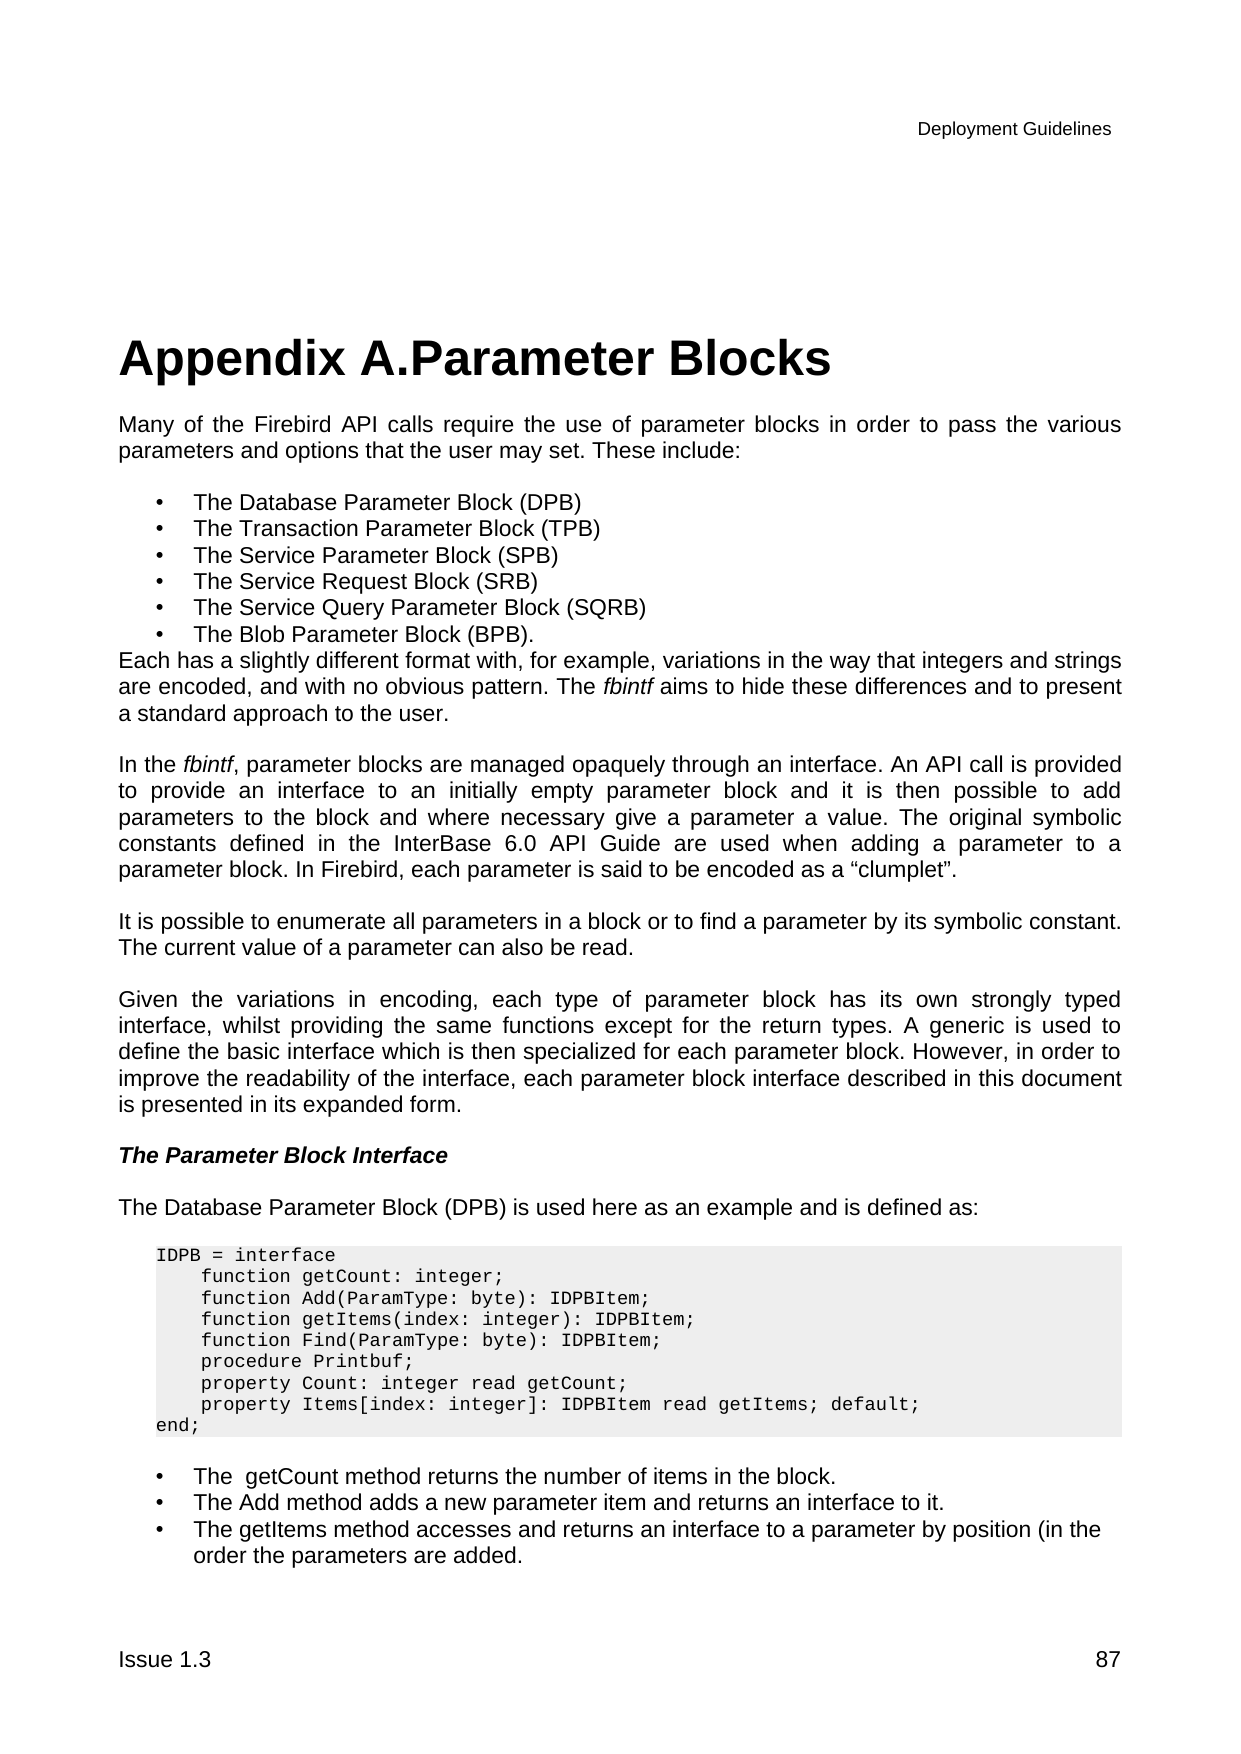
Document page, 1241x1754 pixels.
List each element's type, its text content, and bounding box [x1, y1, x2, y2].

list The Transaction Parameter Block (TPB) [156, 515, 1122, 542]
text property Count: integer read getCount; [156, 1373, 1122, 1395]
list The Service Query Parameter Block (SQRB) [156, 594, 1122, 621]
list Parameter Blocks [118, 328, 1122, 386]
list The Service Request Block (SRB) [156, 568, 1122, 594]
text IDPB = interface [156, 1246, 1122, 1267]
text function Find(ParamType: byte): IDPBItem; [156, 1331, 1122, 1352]
text procedure Printbuf; [156, 1352, 1122, 1373]
text Given the variations in encoding, each type of parameter block has its own strongly typed interface, whilst providing the same functions except for the return types. A generic is used to define the basic interface which is then specialized for each parameter block. However, in order to improve the readability of the interface, each parameter block interface described in this document is presented in its expanded form. [118, 986, 1122, 1117]
list The getItems method accesses and returns an interface to a parameter by position (in the order the parameters are added. [156, 1516, 1122, 1568]
list The Blob Parameter Block (BPB). [156, 621, 1122, 647]
text In the fbintf, parameter blocks are managed opaquely through an interface. An API call is provided to provide an interface to an initially empty parameter block and it is then possible to add parameters to the block and where necessary give a parameter a value. The original symbolic constants defined in the InterBase 6.0 API Guide are used when adding a parameter to a parameter block. In Firebird, each parameter is said to be encoded as a “clumplet”. [118, 751, 1122, 883]
text function Add(ParamType: byte): IDPBItem; [156, 1288, 1122, 1310]
text property Items[index: integer]: IDPBItem read getItems; default; [156, 1395, 1122, 1416]
text It is possible to enumerate all parameters in a block or to find a parameter by its symbolic constant. The current value of a parameter can also be read. [118, 908, 1122, 961]
text Many of the Firebird API calls require the use of parameter blocks in order to pass the various parameters and options that the user may set. These include: [118, 411, 1122, 464]
list The getCount method returns the number of items in the block. [156, 1463, 1122, 1489]
text The Database Parameter Block (DPB) is used here as an example and is defined as: [118, 1194, 1122, 1221]
text function getCount: integer; [156, 1267, 1122, 1288]
list The Service Parameter Block (SPB) [156, 542, 1122, 568]
text The Parameter Block Interface [118, 1142, 1122, 1169]
text end; [156, 1416, 1122, 1437]
list The Database Parameter Block (DPB) [156, 489, 1122, 515]
text Each has a slightly different format with, for example, variations in the way that integers and strings are encoded, and with no obvious pattern. The fbintf aims to hide these differences and to present a standard approach to the user. [118, 647, 1122, 726]
text function getItems(index: integer): IDPBItem; [156, 1310, 1122, 1331]
list The Add method adds a new parameter item and returns an interface to it. [156, 1489, 1122, 1516]
